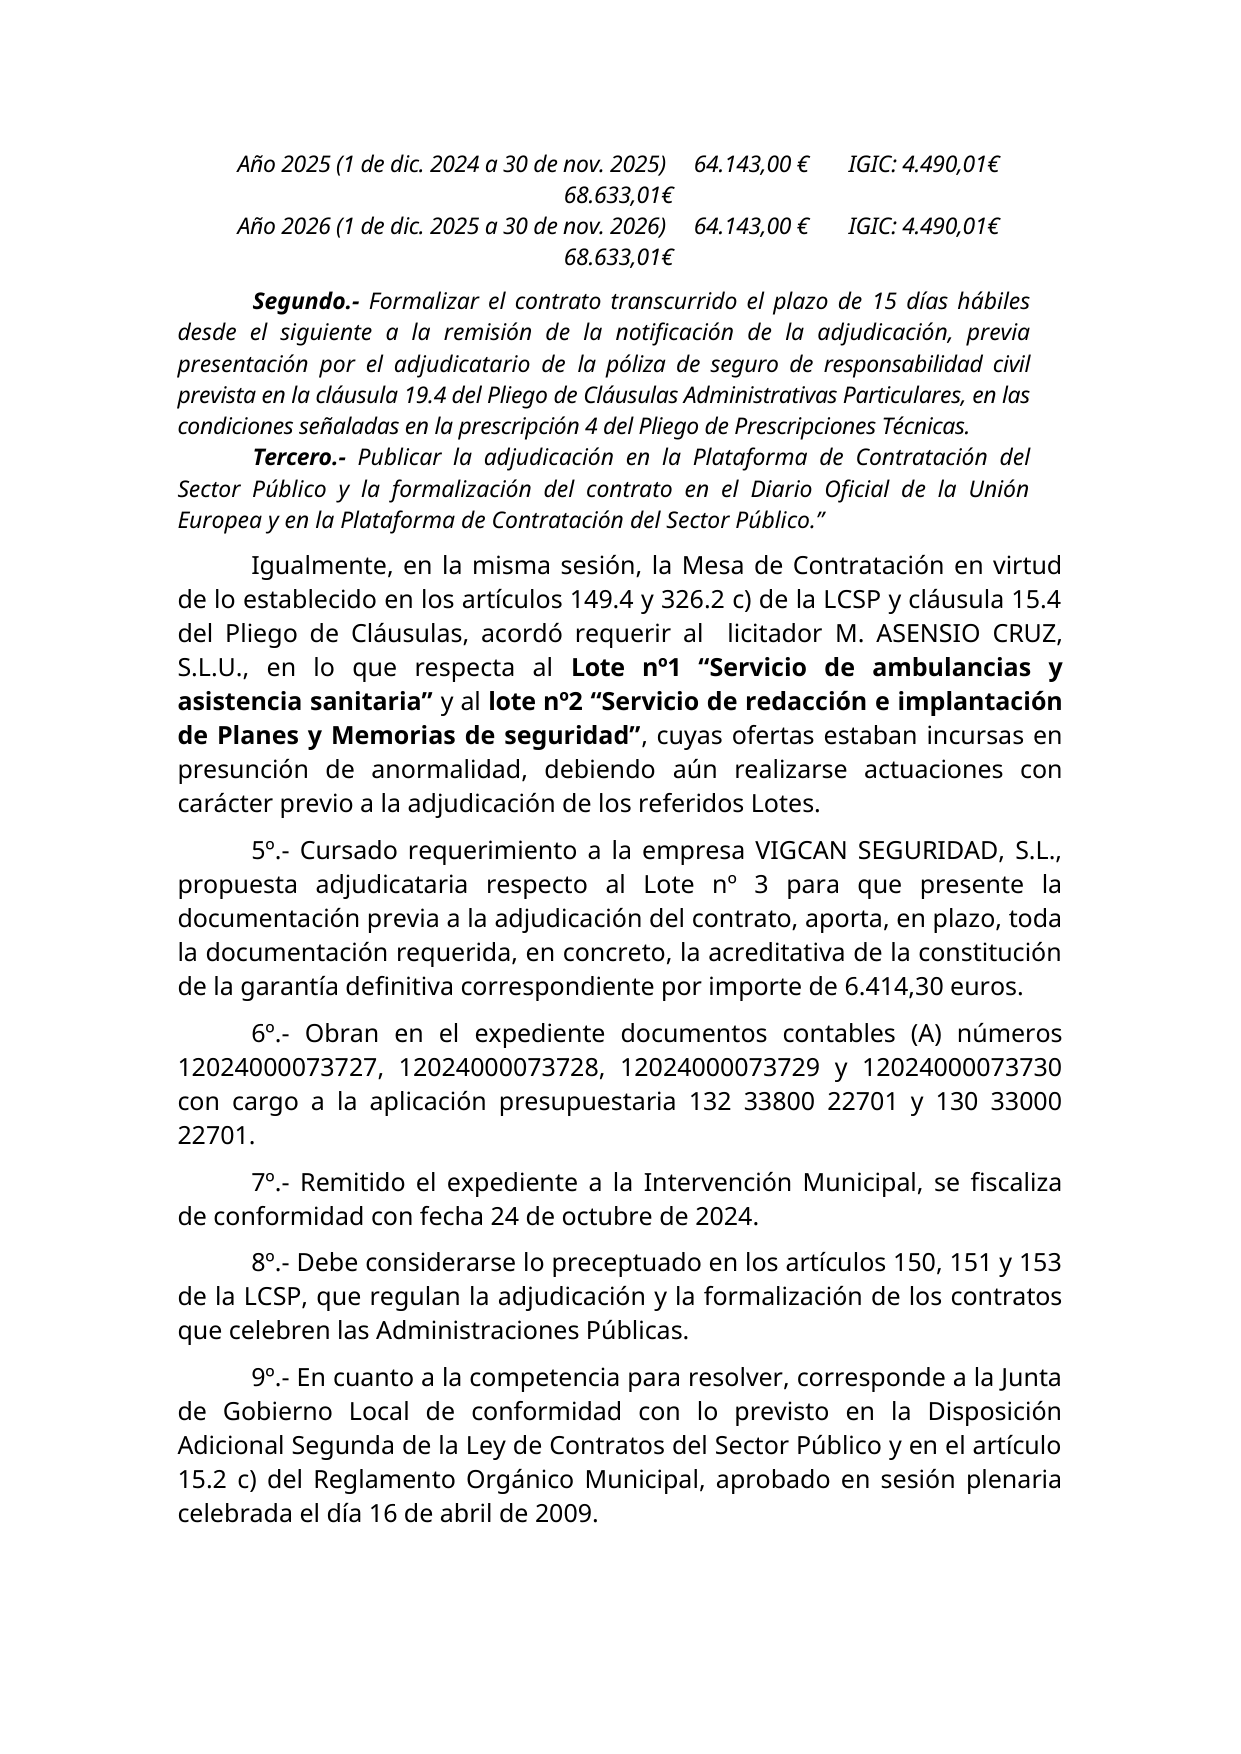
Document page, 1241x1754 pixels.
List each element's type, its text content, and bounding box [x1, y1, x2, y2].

text 5º.- Cursado requerimiento a la empresa VIGCAN SEGURIDAD, S.L., propuesta adjudicataria respecto al Lote nº 3 para que presente la documentación previa a la adjudicación del contrato, aporta, en plazo, toda la documentación requerida, en concreto, la acreditativa de la constitución de la garantía definitiva correspondiente por importe de 6.414,30 euros. [177, 833, 1063, 1003]
text 9º.- En cuanto a la competencia para resolver, corresponde a la Junta de Gobierno Local de conformidad con lo previsto en la Disposición Adicional Segunda de la Ley de Contratos del Sector Público y en el artículo 15.2 c) del Reglamento Orgánico Municipal, aprobado en sesión plenaria celebrada el día 16 de abril de 2009. [177, 1359, 1063, 1530]
text Igualmente, en la misma sesión, la Mesa de Contratación en virtud de lo establecido en los artículos 149.4 y 326.2 c) de la LCSP y cláusula 15.4 del Pliego de Cláusulas, acordó requerir al licitador M. ASENSIO CRUZ, S.L.U., en lo que respecta al Lote nº1 “Servicio de ambulancias y asistencia sanitaria” y al lote nº2 “Servicio de redacción e implantación de Planes y Memorias de seguridad”, cuyas ofertas estaban incursas en presunción de anormalidad, debiendo aún realizarse actuaciones con carácter previo a la adjudicación de los referidos Lotes. [177, 548, 1063, 820]
text 8º.- Debe considerarse lo preceptuado en los artículos 150, 151 y 153 de la LCSP, que regulan la adjudicación y la formalización de los contratos que celebren las Administraciones Públicas. [177, 1245, 1063, 1347]
text Segundo.- Formalizar el contrato transcurrido el plazo de 15 días hábiles desde el siguiente a la remisión de la notificación de la adjudicación, previa presentación por el adjudicatario de la póliza de seguro de responsabilidad civil prevista en la cláusula 19.4 del Pliego de Cláusulas Administrativas Particulares, en las condiciones señaladas en la prescripción 4 del Pliego de Prescripciones Técnicas. [177, 285, 1034, 441]
text Tercero.- Publicar la adjudicación en la Plataforma de Contratación del Sector Público y la formalización del contrato en el Diario Oficial de la Unión Europea y en la Plataforma de Contratación del Sector Público.” [177, 441, 1034, 535]
text 6º.- Obran en el expediente documentos contables (A) números 12024000073727, 12024000073728, 12024000073729 y 12024000073730 con cargo a la aplicación presupuestaria 132 33800 22701 y 130 33000 22701. [177, 1015, 1063, 1152]
text Año 2026 (1 de dic. 2025 a 30 de nov. 2026) 64.143,00 € IGIC: 4.490,01€ 68.633,01€ [177, 210, 1063, 273]
text Año 2025 (1 de dic. 2024 a 30 de nov. 2025) 64.143,00 € IGIC: 4.490,01€ 68.633,01€ [177, 148, 1063, 210]
text 7º.- Remitido el expediente a la Intervención Municipal, se fiscaliza de conformidad con fecha 24 de octubre de 2024. [177, 1164, 1063, 1232]
